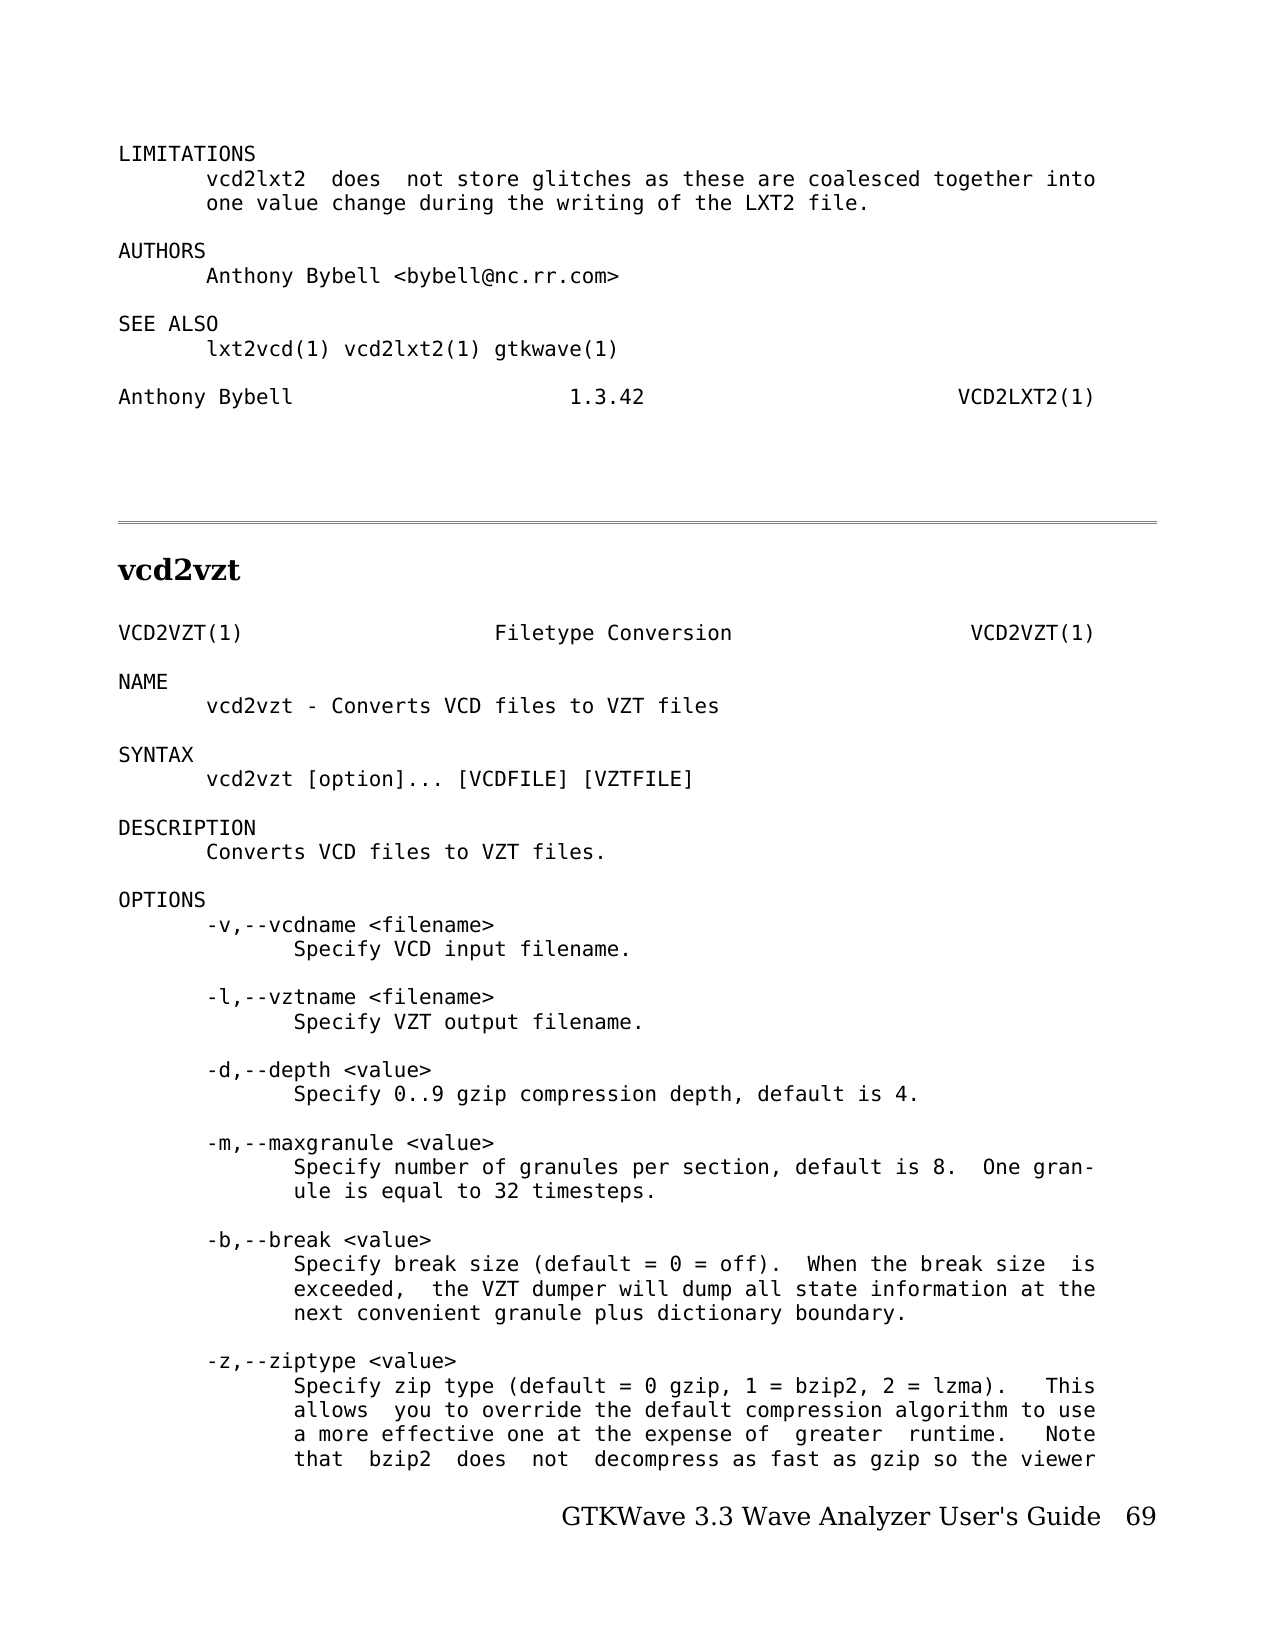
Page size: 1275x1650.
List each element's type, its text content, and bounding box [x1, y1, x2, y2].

text next convenient granule plus dictionary boundary. [118, 1301, 1157, 1325]
text that bzip2 does not decompress as fast as gzip so the viewer [118, 1447, 1157, 1471]
text allows you to override the default compression algorithm to use [118, 1398, 1157, 1422]
text Anthony Bybell <bybell@nc.rr.com> [118, 264, 1157, 288]
text vcd2vzt [118, 553, 1157, 587]
text a more effective one at the expense of greater runtime. Note [118, 1422, 1157, 1447]
text SEE ALSO [118, 312, 1157, 337]
text Specify number of granules per section, default is 8. One gran- [118, 1155, 1157, 1179]
text vcd2lxt2 does not store glitches as these are coalesced together into [118, 167, 1157, 191]
text -z,--ziptype <value> [118, 1349, 1157, 1374]
text -v,--vcdname <filename> [118, 913, 1157, 937]
text -l,--vztname <filename> [118, 985, 1157, 1010]
text -d,--depth <value> [118, 1058, 1157, 1082]
text VCD2VZT(1) Filetype Conversion VCD2VZT(1) [118, 621, 1157, 646]
text LIMITATIONS [118, 142, 1157, 167]
text Converts VCD files to VZT files. [118, 840, 1157, 864]
text vcd2vzt - Converts VCD files to VZT files [118, 694, 1157, 718]
text Specify 0..9 gzip compression depth, default is 4. [118, 1082, 1157, 1107]
text exceeded, the VZT dumper will dump all state information at the [118, 1277, 1157, 1301]
text Anthony Bybell 1.3.42 VCD2LXT2(1) [118, 385, 1157, 409]
text Specify VCD input filename. [118, 937, 1157, 961]
text Specify break size (default = 0 = off). When the break size is [118, 1252, 1157, 1277]
text NAME [118, 670, 1157, 694]
text OPTIONS [118, 888, 1157, 913]
text vcd2vzt [option]... [VCDFILE] [VZTFILE] [118, 767, 1157, 791]
text Specify VZT output filename. [118, 1010, 1157, 1034]
text ule is equal to 32 timesteps. [118, 1179, 1157, 1204]
text AUTHORS [118, 239, 1157, 264]
text SYNTAX [118, 743, 1157, 767]
text -b,--break <value> [118, 1228, 1157, 1252]
text DESCRIPTION [118, 816, 1157, 840]
text Specify zip type (default = 0 gzip, 1 = bzip2, 2 = lzma). This [118, 1374, 1157, 1398]
text -m,--maxgranule <value> [118, 1131, 1157, 1155]
text lxt2vcd(1) vcd2lxt2(1) gtkwave(1) [118, 337, 1157, 361]
text one value change during the writing of the LXT2 file. [118, 191, 1157, 215]
